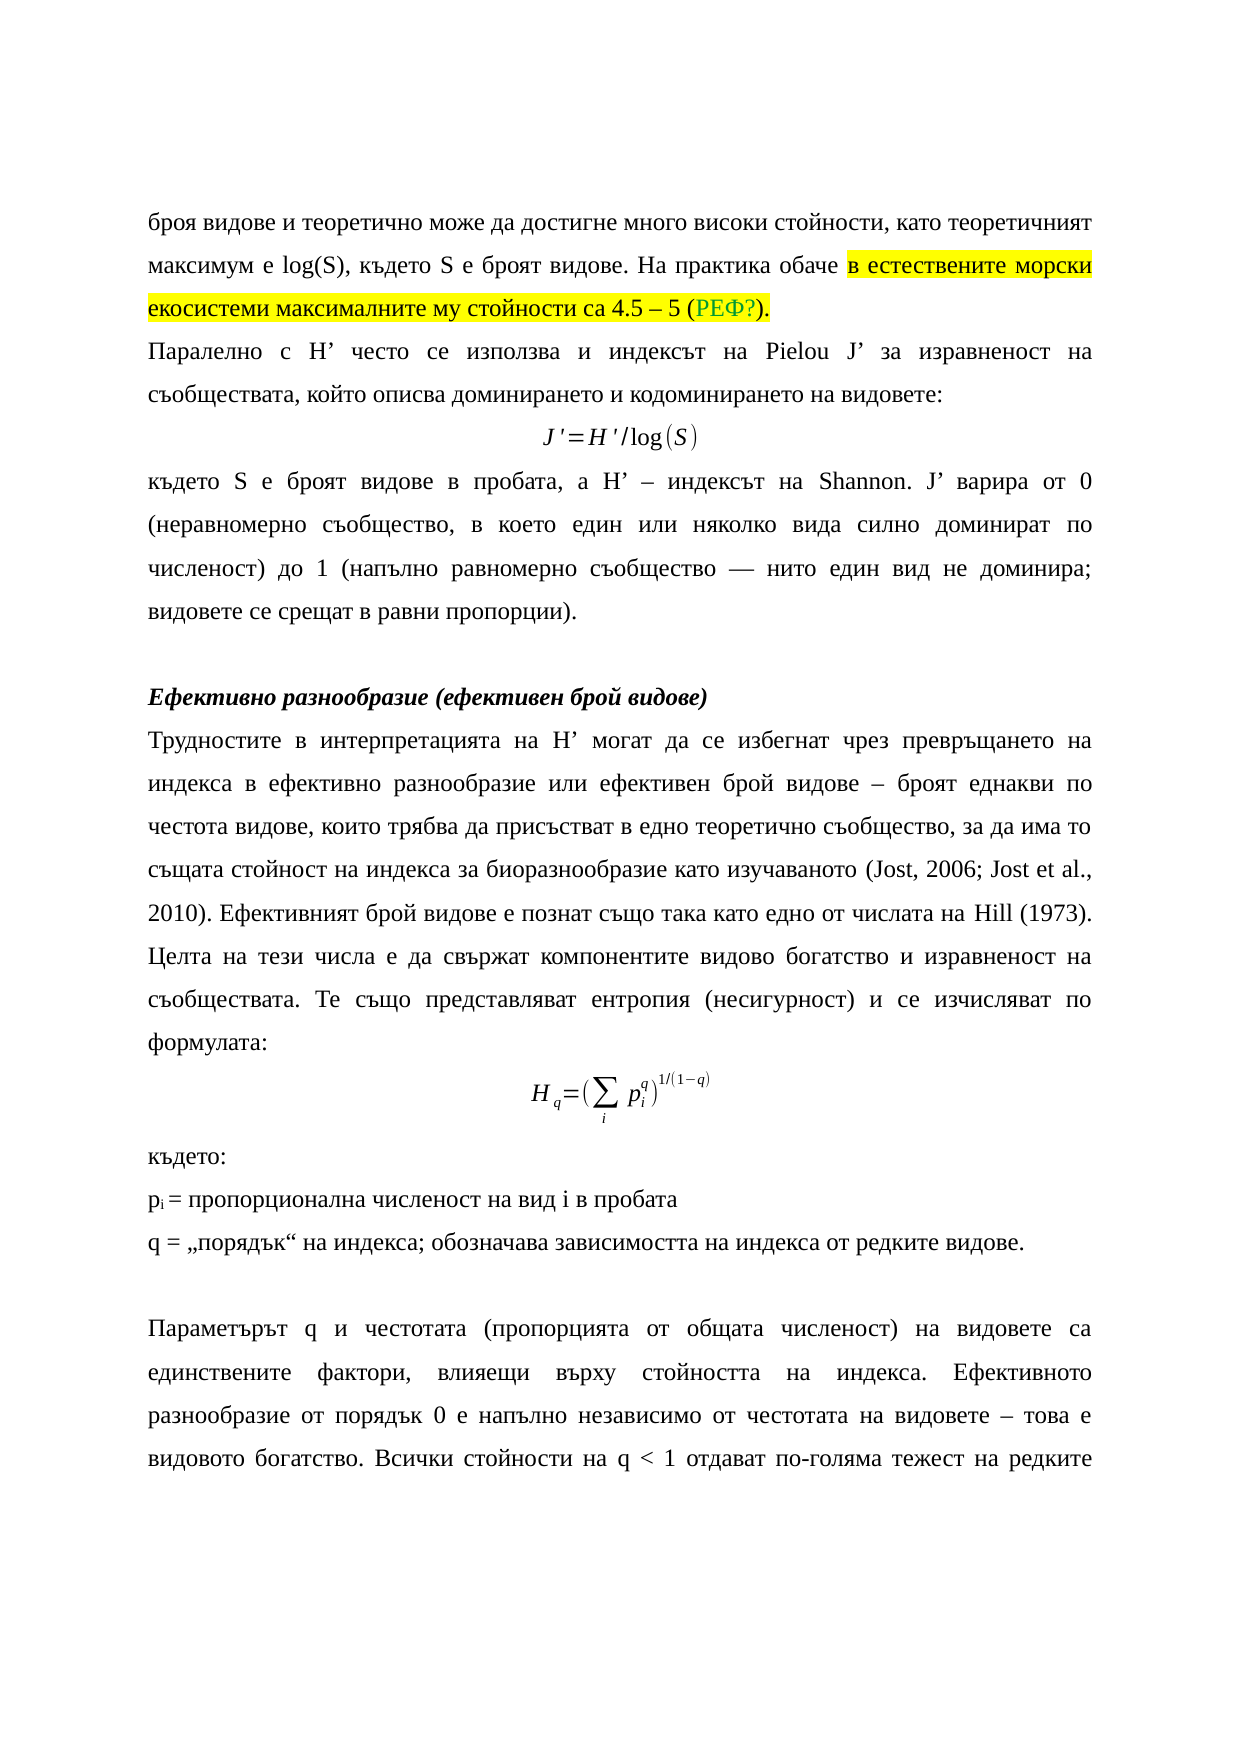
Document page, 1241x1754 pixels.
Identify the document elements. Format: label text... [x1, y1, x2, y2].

text където: [148, 1141, 1093, 1170]
text Ефективно разнообразие (ефективен брой видове) [148, 682, 1093, 711]
text pi = пропорционална численост на вид i в пробата [148, 1184, 1093, 1213]
text Паралелно с H’ често се използва и индексът на Pielou J’ за изравненост на съобществата, който описва доминирането и кодоминирането на видовете: [148, 336, 1093, 408]
text броя видове и теоретично може да достигне много високи стойности, като теоретичният максимум е log(S), където S е броят видове. На практика обаче в естествените морски екосистеми максималните му стойности са 4.5 – 5 (РЕФ?). [148, 207, 1093, 322]
text Параметърът q и честотата (пропорцията от общата численост) на видовете са единствените фактори, влияещи върху стойността на индекса. Ефективното разнообразие от порядък 0 е напълно независимо от честотата на видовете – това е видовото богатство. Всички стойности на q < 1 отдават по-голяма тежест на редките [148, 1313, 1093, 1472]
text Трудностите в интерпретацията на H’ могат да се избегнат чрез превръщането на индекса в ефективно разнообразие или ефективен брой видове – броят еднакви по честота видове, които трябва да присъстват в едно теоретично съобщество, за да има то същата стойност на индекса за биоразнообразие като изучаваното (Jost, 2006; Jost et al., 2010). Ефективният брой видове е познат също така като едно от числата на Hill (1973). Целта на тези числа е да свържат компонентите видово богатство и изравненост на съобществата. Те също представляват ентропия (несигурност) и се изчисляват по формулата: [148, 725, 1093, 1056]
text където S e броят видове в пробата, а Н’ – индексът на Shannon. J’ варира от 0 (неравномерно съобщество, в което един или няколко вида силно доминират по численост) до 1 (напълно равномерно съобщество — нито един вид не доминира; видовете се срещат в равни пропорции). [148, 466, 1093, 624]
text q = „порядък“ на индекса; обозначава зависимостта на индекса от редките видове. [148, 1227, 1093, 1256]
